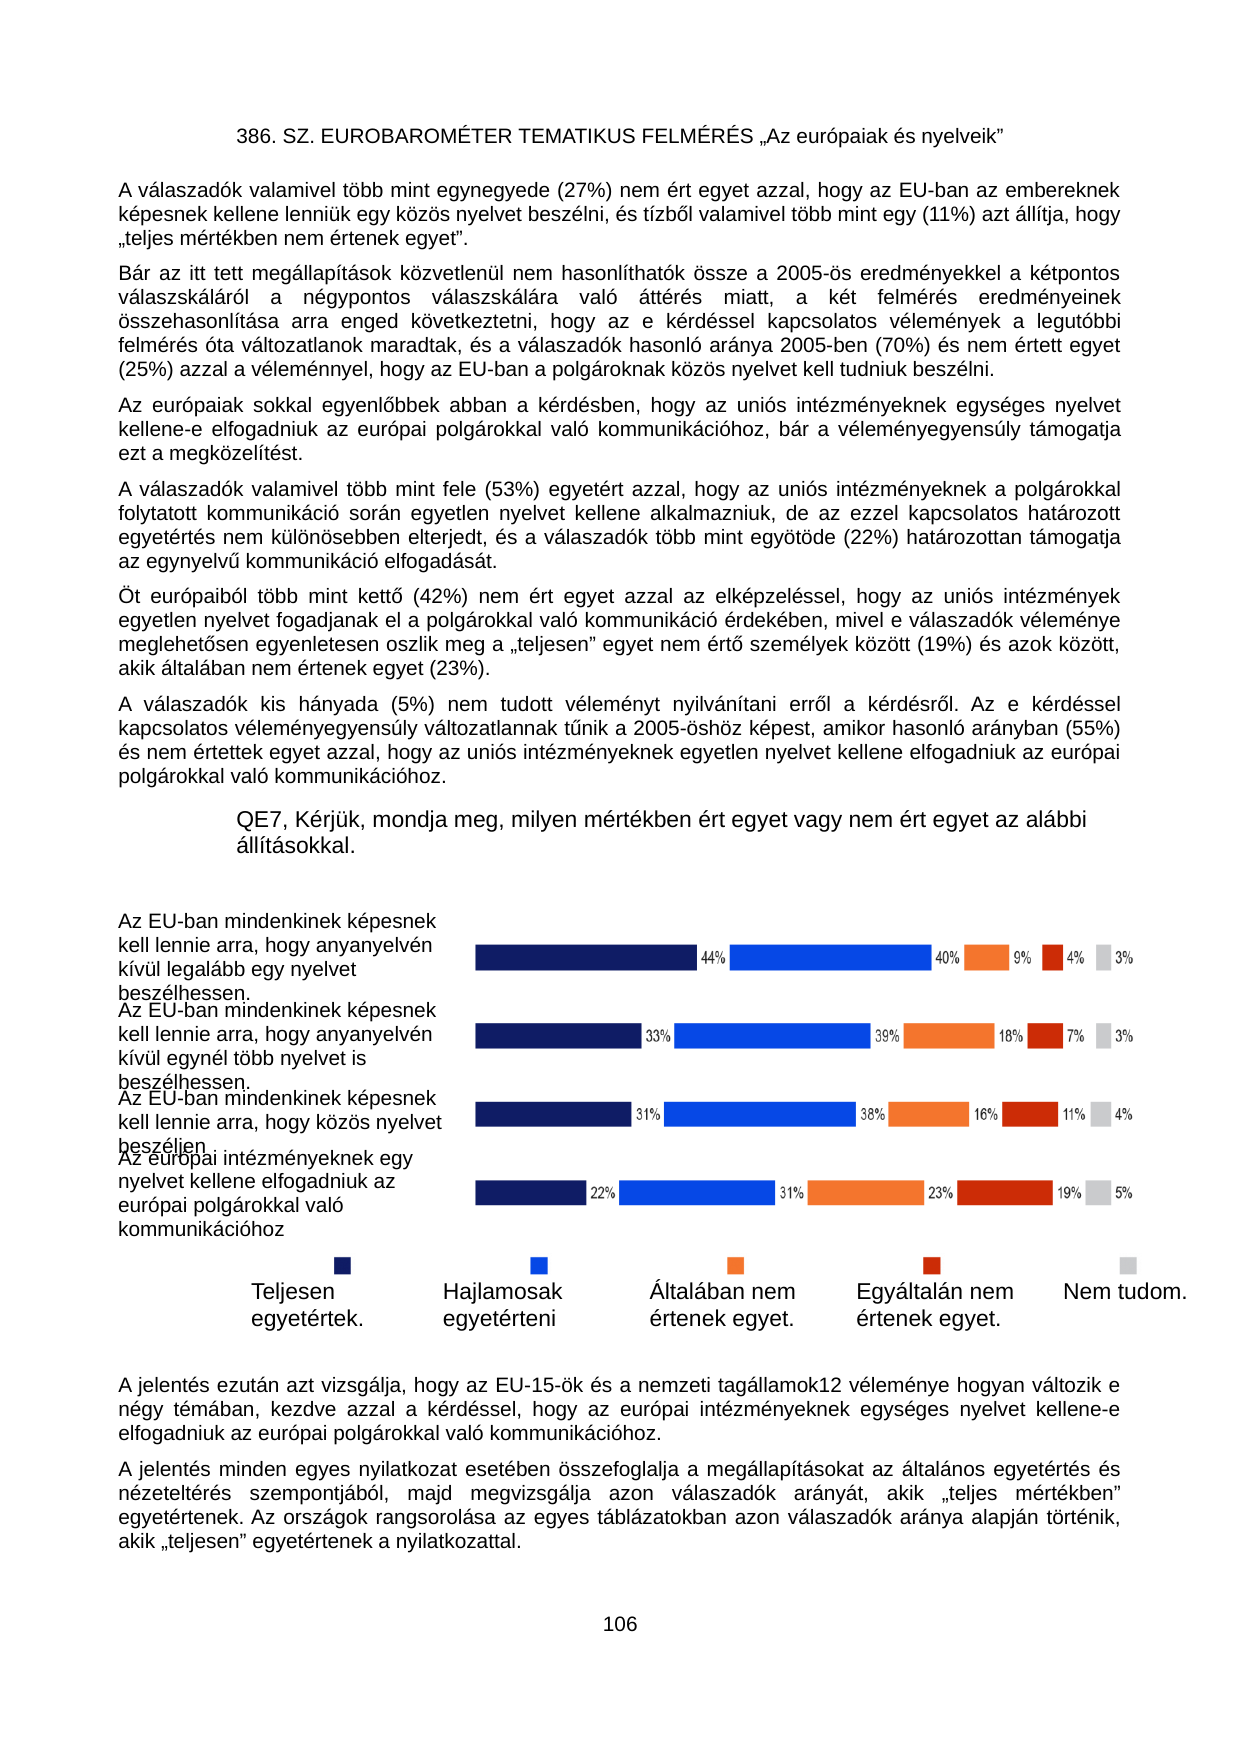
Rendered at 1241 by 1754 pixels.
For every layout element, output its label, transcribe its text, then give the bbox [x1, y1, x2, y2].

text A jelentés ezután azt vizsgálja, hogy az EU-15-ök és a nemzeti tagállamok12 véleménye hogyan változik e négy témában, kezdve azzal a kérdéssel, hogy az európai intézményeknek egységes nyelvet kellene-e elfogadniuk az európai polgárokkal való kommunikációhoz. [118, 1373, 1122, 1445]
text A válaszadók valamivel több mint egynegyede (27%) nem ért egyet azzal, hogy az EU-ban az embereknek képesnek kellene lenniük egy közös nyelvet beszélni, és tízből valamivel több mint egy (11%) azt állítja, hogy „teljes mértékben nem értenek egyet”. [118, 177, 1122, 249]
text A jelentés minden egyes nyilatkozat esetében összefoglalja a megállapításokat az általános egyetértés és nézeteltérés szempontjából, majd megvizsgálja azon válaszadók arányát, akik „teljes mértékben” egyetértenek. Az országok rangsorolása az egyes táblázatokban azon válaszadók aránya alapján történik, akik „teljesen” egyetértenek a nyilatkozattal. [118, 1457, 1122, 1553]
text Bár az itt tett megállapítások közvetlenül nem hasonlíthatók össze a 2005-ös eredményekkel a kétpontos válaszskáláról a négypontos válaszskálára való áttérés miatt, a két felmérés eredményeinek összehasonlítása arra enged következtetni, hogy az e kérdéssel kapcsolatos vélemények a legutóbbi felmérés óta változatlanok maradtak, és a válaszadók hasonló aránya 2005-ben (70%) és nem értett egyet (25%) azzal a véleménnyel, hogy az EU-ban a polgároknak közös nyelvet kell tudniuk beszélni. [118, 261, 1122, 381]
text Az európaiak sokkal egyenlőbbek abban a kérdésben, hogy az uniós intézményeknek egységes nyelvet kellene-e elfogadniuk az európai polgárokkal való kommunikációhoz, bár a véleményegyensúly támogatja ezt a megközelítést. [118, 393, 1122, 465]
text A válaszadók valamivel több mint fele (53%) egyetért azzal, hogy az uniós intézményeknek a polgárokkal folytatott kommunikáció során egyetlen nyelvet kellene alkalmazniuk, de az ezzel kapcsolatos határozott egyetértés nem különösebben elterjedt, és a válaszadók több mint egyötöde (22%) határozottan támogatja az egynyelvű kommunikáció elfogadását. [118, 477, 1122, 572]
text Öt európaiból több mint kettő (42%) nem ért egyet azzal az elképzeléssel, hogy az uniós intézmények egyetlen nyelvet fogadjanak el a polgárokkal való kommunikáció érdekében, mivel e válaszadók véleménye meglehetősen egyenletesen oszlik meg a „teljesen” egyet nem értő személyek között (19%) és azok között, akik általában nem értenek egyet (23%). [118, 584, 1122, 680]
picture [473, 923, 1152, 1224]
picture [324, 1248, 1152, 1290]
text A válaszadók kis hányada (5%) nem tudott véleményt nyilvánítani erről a kérdésről. Az e kérdéssel kapcsolatos véleményegyensúly változatlannak tűnik a 2005-öshöz képest, amikor hasonló arányban (55%) és nem értettek egyet azzal, hogy az uniós intézményeknek egyetlen nyelvet kellene elfogadniuk az európai polgárokkal való kommunikációhoz. [118, 692, 1122, 788]
